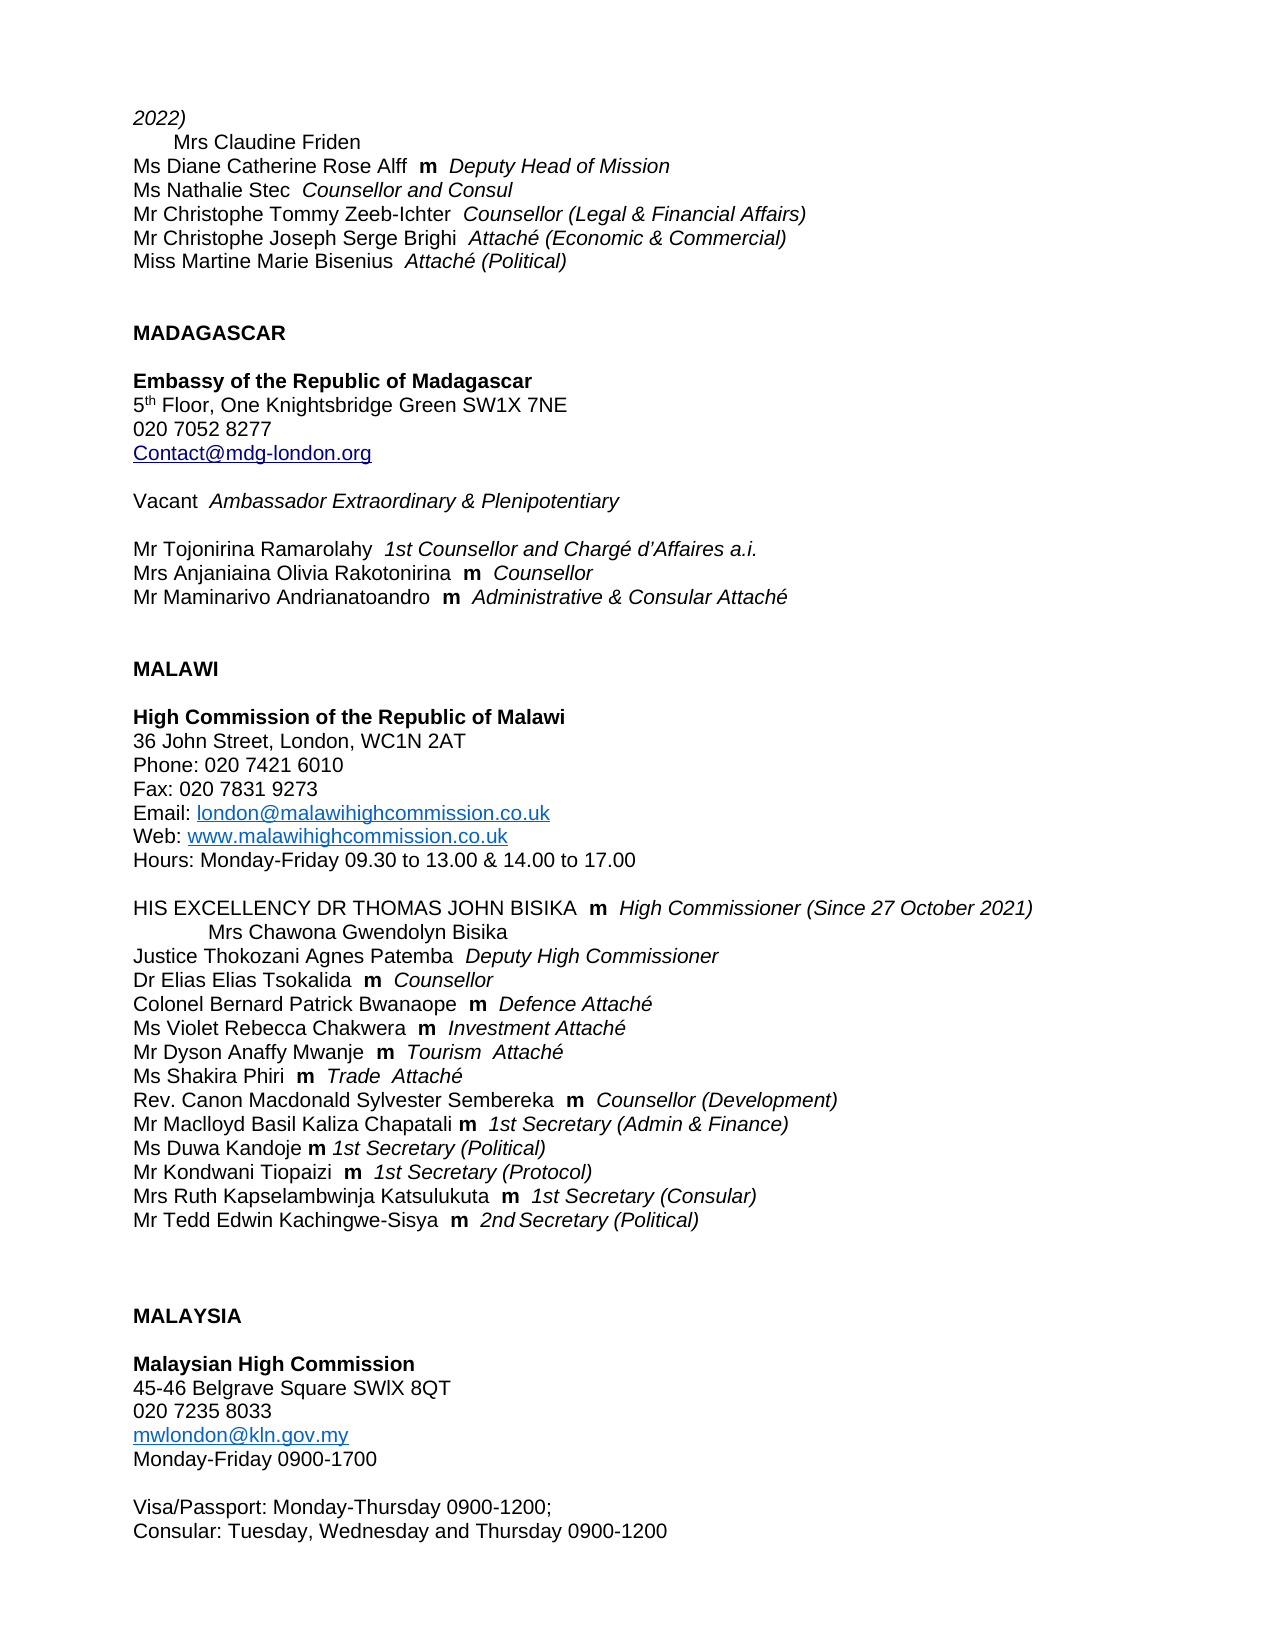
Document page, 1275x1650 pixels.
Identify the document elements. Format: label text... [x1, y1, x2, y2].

text Mr Tedd Edwin Kachingwe-Sisya m 2nd Secretary (Political) [133, 1208, 1181, 1232]
text Ms Shakira Phiri m Trade Attaché [133, 1064, 1181, 1088]
text Mr Tojonirina Ramarolahy 1st Counsellor and Chargé d’Affaires a.i. [133, 537, 1181, 561]
text HIS EXCELLENCY DR THOMAS JOHN BISIKA m High Commissioner (Since 27 October 2021) [133, 896, 1181, 920]
text Mr Maminarivo Andrianatoandro m Administrative & Consular Attaché [133, 585, 1181, 609]
text 45-46 Belgrave Square SWlX 8QT [133, 1375, 1181, 1399]
text 020 7235 8033 [133, 1399, 1181, 1423]
text Colonel Bernard Patrick Bwanaope m Defence Attaché [133, 992, 1181, 1016]
text Justice Thokozani Agnes Patemba Deputy High Commissioner [133, 944, 1181, 968]
text Email: london@malawihighcommission.co.uk [133, 800, 1181, 824]
text Rev. Canon Macdonald Sylvester Sembereka m Counsellor (Development) [133, 1088, 1181, 1112]
text Web: www.malawihighcommission.co.uk [133, 824, 1181, 848]
text Ms Nathalie Stec Counsellor and Consul [133, 177, 1181, 201]
text Contact@mdg-london.org [133, 441, 1181, 465]
text 5th Floor, One Knightsbridge Green SW1X 7NE [133, 393, 1181, 417]
text Mrs Ruth Kapselambwinja Katsulukuta m 1st Secretary (Consular) [133, 1184, 1181, 1208]
text Malaysian High Commission [133, 1351, 1181, 1375]
text Mr Christophe Tommy Zeeb-Ichter Counsellor (Legal & Financial Affairs) [133, 201, 1181, 225]
text Hours: Monday-Friday 09.30 to 13.00 & 14.00 to 17.00 [133, 848, 1181, 872]
text Mrs Claudine Friden [133, 129, 1181, 153]
text Ms Diane Catherine Rose Alff m Deputy Head of Mission [133, 153, 1181, 177]
text High Commission of the Republic of Malawi [133, 704, 1181, 728]
text Mr Christophe Joseph Serge Brighi Attaché (Economic & Commercial) [133, 225, 1181, 249]
text Monday-Friday 0900-1700 [133, 1447, 1181, 1471]
text 020 7052 8277 [133, 417, 1181, 441]
text Embassy of the Republic of Madagascar [133, 369, 1181, 393]
text Phone: 020 7421 6010 [133, 752, 1181, 776]
text Mr Dyson Anaffy Mwanje m Tourism Attaché [133, 1040, 1181, 1064]
text 2022) [133, 106, 1181, 129]
text Mr Kondwani Tiopaizi m 1st Secretary (Protocol) [133, 1160, 1181, 1184]
text Consular: Tuesday, Wednesday and Thursday 0900-1200 [133, 1519, 1181, 1543]
text Mrs Anjaniaina Olivia Rakotonirina m Counsellor [133, 561, 1181, 585]
text 36 John Street, London, WC1N 2AT [133, 728, 1181, 752]
text Ms Duwa Kandoje m 1st Secretary (Political) [133, 1136, 1181, 1160]
text Miss Martine Marie Bisenius Attaché (Political) [133, 249, 1181, 273]
text MALAYSIA [133, 1303, 1181, 1327]
text Dr Elias Elias Tsokalida m Counsellor [133, 968, 1181, 992]
text Mr Maclloyd Basil Kaliza Chapatali m 1st Secretary (Admin & Finance) [133, 1112, 1181, 1136]
text MADAGASCAR [133, 321, 1181, 345]
text Visa/Passport: Monday-Thursday 0900-1200; [133, 1495, 1181, 1519]
text Ms Violet Rebecca Chakwera m Investment Attaché [133, 1016, 1181, 1040]
text MALAWI [133, 657, 1181, 681]
text Fax: 020 7831 9273 [133, 776, 1181, 800]
text Mrs Chawona Gwendolyn Bisika [133, 920, 1181, 944]
text mwlondon@kln.gov.my [133, 1423, 1181, 1447]
text Vacant Ambassador Extraordinary & Plenipotentiary [133, 489, 1181, 513]
